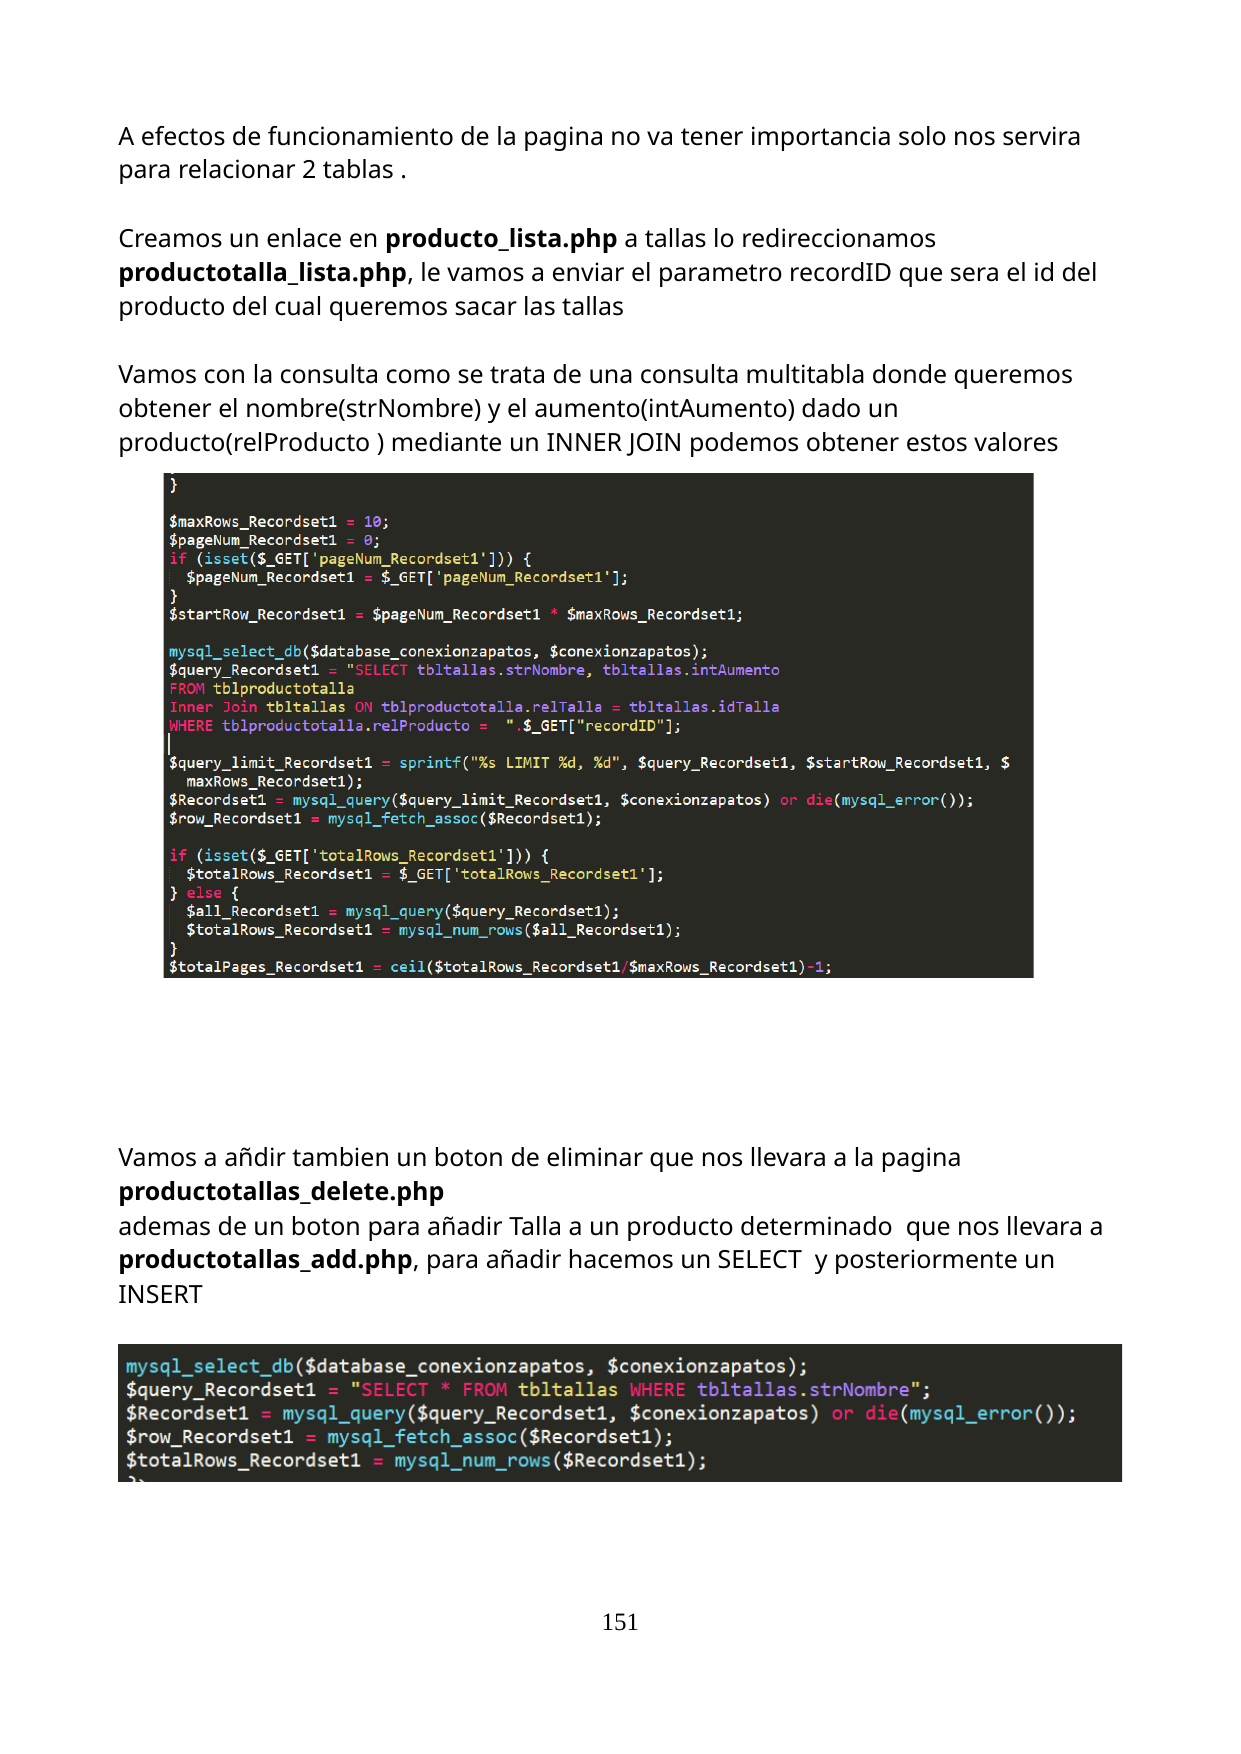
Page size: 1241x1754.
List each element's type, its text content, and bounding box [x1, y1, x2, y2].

picture [118, 1344, 1123, 1482]
text A efectos de funcionamiento de la pagina no va tener importancia solo nos servira para relacionar 2 tablas . [118, 118, 1122, 186]
text Vamos a añdir tambien un boton de eliminar que nos llevara a la pagina productotallas_delete.php [118, 1140, 1122, 1208]
text ademas de un boton para añadir Talla a un producto determinado que nos llevara a productotallas_add.php, para añadir hacemos un SELECT y posteriormente un INSERT [118, 1208, 1122, 1310]
text Vamos con la consulta como se trata de una consulta multitabla donde queremos obtener el nombre(strNombre) y el aumento(intAumento) dado un producto(relProducto ) mediante un INNER JOIN podemos obtener estos valores [118, 357, 1122, 459]
picture [163, 473, 1034, 978]
text Creamos un enlace en producto_lista.php a tallas lo redireccionamos productotalla_lista.php, le vamos a enviar el parametro recordID que sera el id del producto del cual queremos sacar las tallas [118, 220, 1122, 322]
